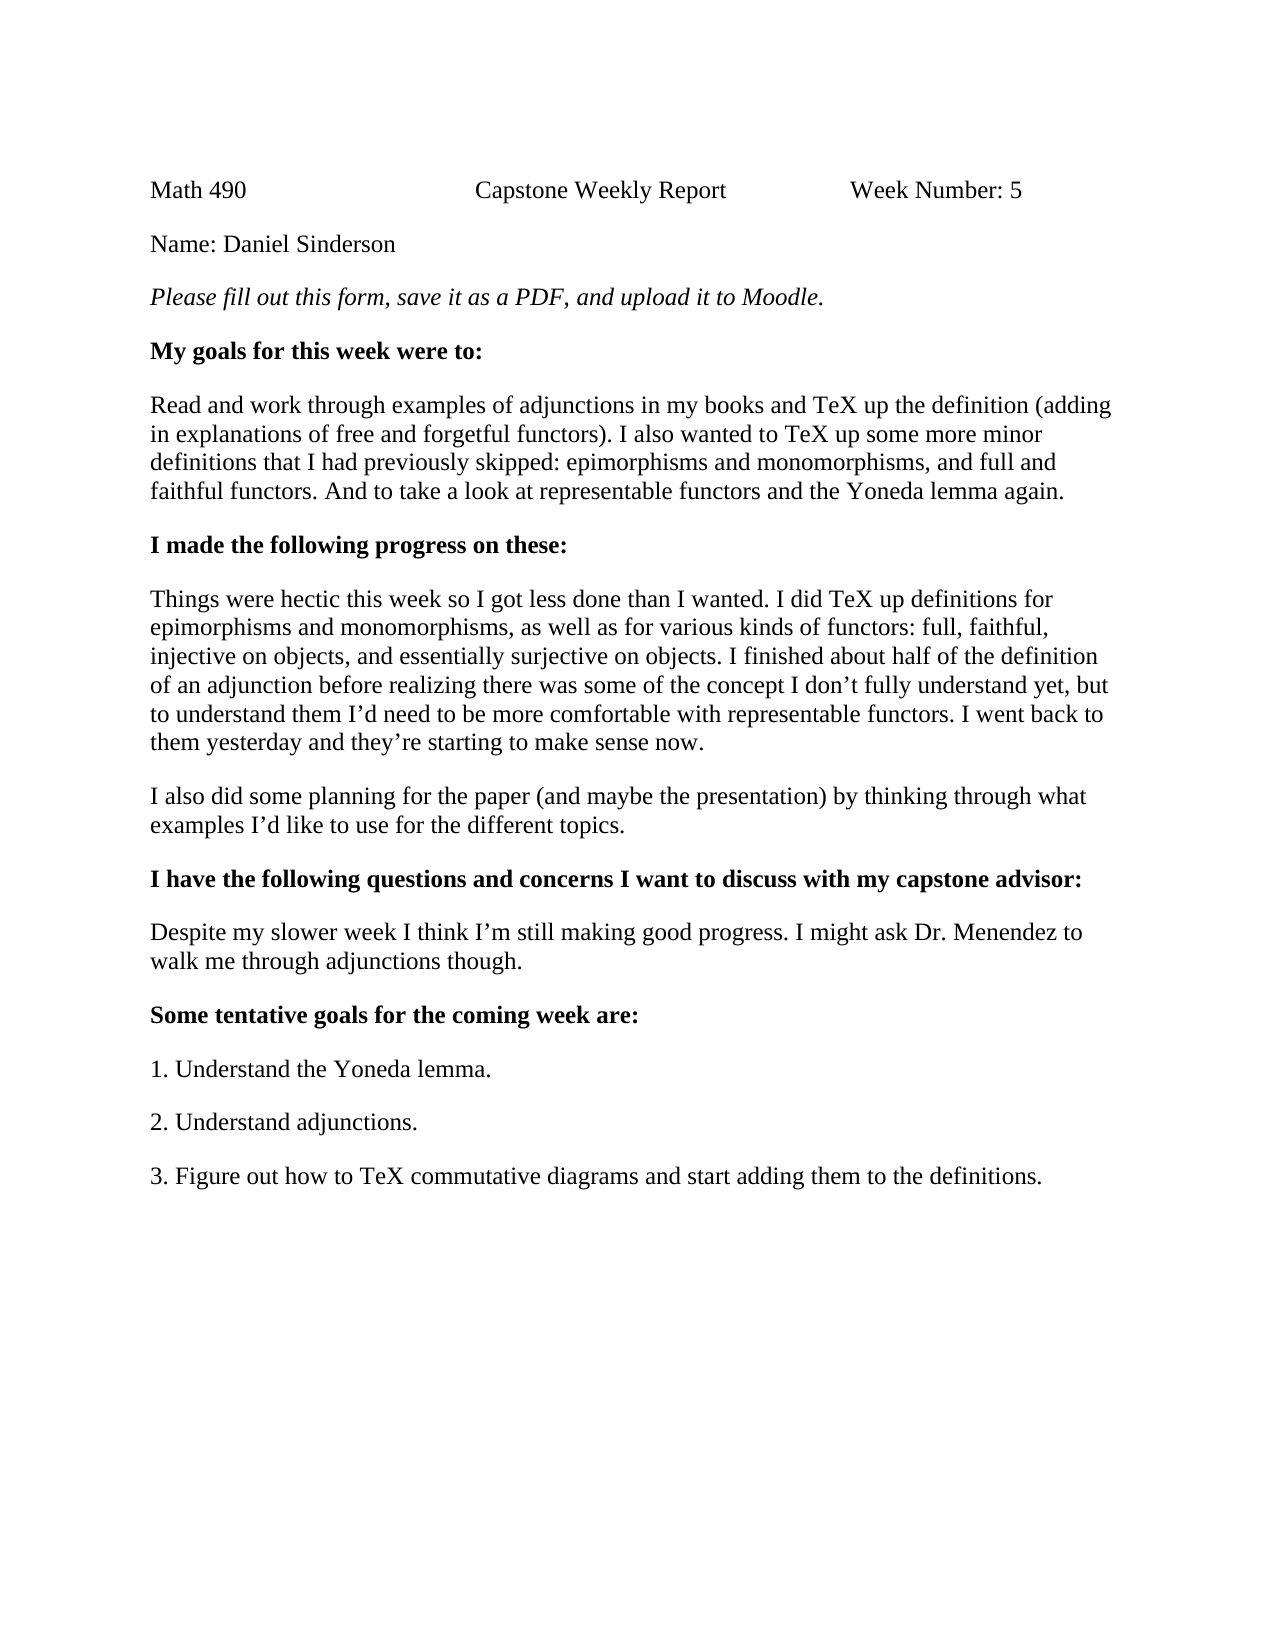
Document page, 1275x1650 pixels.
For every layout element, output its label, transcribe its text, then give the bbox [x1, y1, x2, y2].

text Name: Daniel Sinderson [150, 229, 1125, 257]
text Despite my slower week I think I’m still making good progress. I might ask Dr. Menendez to walk me through adjunctions though. [150, 917, 1125, 975]
text 3. Figure out how to TeX commutative diagrams and start adding them to the definitions. [150, 1161, 1125, 1190]
text Some tentative goals for the coming week are: [150, 1000, 1125, 1029]
text I made the following progress on these: [150, 530, 1125, 559]
text Please fill out this form, save it as a PDF, and upload it to Moodle. [150, 282, 1125, 311]
text I have the following questions and concerns I want to discuss with my capstone advisor: [150, 864, 1125, 892]
text Read and work through examples of adjunctions in my books and TeX up the definition (adding in explanations of free and forgetful functors). I also wanted to TeX up some more minor definitions that I had previously skipped: epimorphisms and monomorphisms, and full and faithful functors. And to take a look at representable functors and the Yoneda lemma again. [150, 390, 1125, 505]
text 2. Understand adjunctions. [150, 1107, 1125, 1136]
text 1. Understand the Yoneda lemma. [150, 1054, 1125, 1082]
text My goals for this week were to: [150, 336, 1125, 365]
text Math 490 Capstone Weekly Report Week Number: 5 [150, 175, 1125, 204]
text Things were hectic this week so I got less done than I wanted. I did TeX up definitions for epimorphisms and monomorphisms, as well as for various kinds of functors: full, faithful, injective on objects, and essentially surjective on objects. I finished about half of the definition of an adjunction before realizing there was some of the concept I don’t fully understand yet, but to understand them I’d need to be more comfortable with representable functors. I went back to them yesterday and they’re starting to make sense now. [150, 584, 1125, 756]
text I also did some planning for the paper (and maybe the presentation) by thinking through what examples I’d like to use for the different topics. [150, 781, 1125, 839]
